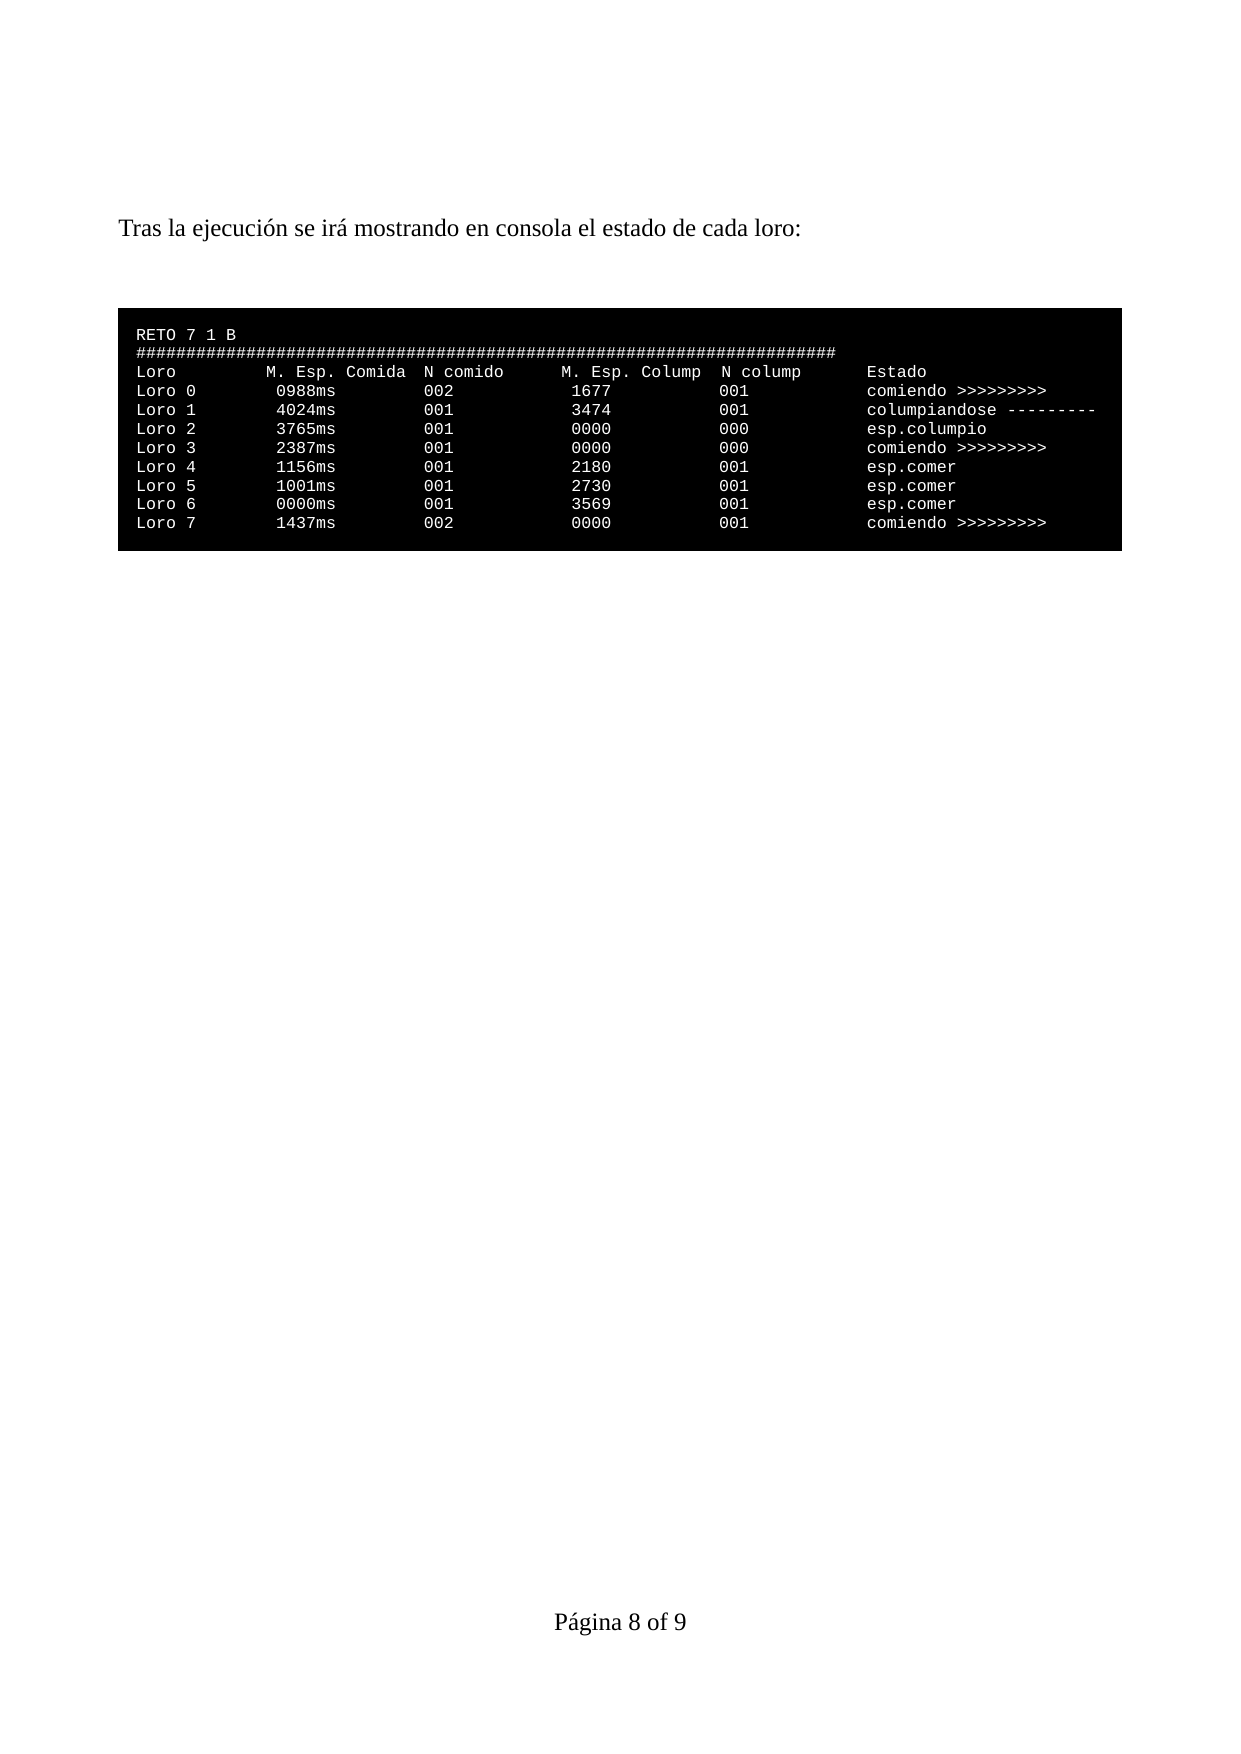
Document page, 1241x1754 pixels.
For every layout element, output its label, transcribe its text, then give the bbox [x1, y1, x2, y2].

text Loro 3 2387ms 001 0000 000 comiendo >>>>>>>>> [118, 439, 1122, 458]
text Loro 7 1437ms 002 0000 001 comiendo >>>>>>>>> [118, 515, 1122, 551]
text Loro M. Esp. Comida N comido M. Esp. Colump N colump Estado [118, 364, 1122, 383]
text ###################################################################### [118, 345, 1122, 364]
text Loro 2 3765ms 001 0000 000 esp.columpio [118, 421, 1122, 439]
text Loro 5 1001ms 001 2730 001 esp.comer [118, 477, 1122, 496]
text Loro 4 1156ms 001 2180 001 esp.comer [118, 458, 1122, 477]
text Loro 6 0000ms 001 3569 001 esp.comer [118, 496, 1122, 515]
text Loro 1 4024ms 001 3474 001 columpiandose --------- [118, 402, 1122, 421]
text Tras la ejecución se irá mostrando en consola el estado de cada loro: [118, 213, 1122, 242]
text RETO 7 1 B [118, 308, 1122, 345]
text Loro 0 0988ms 002 1677 001 comiendo >>>>>>>>> [118, 383, 1122, 402]
